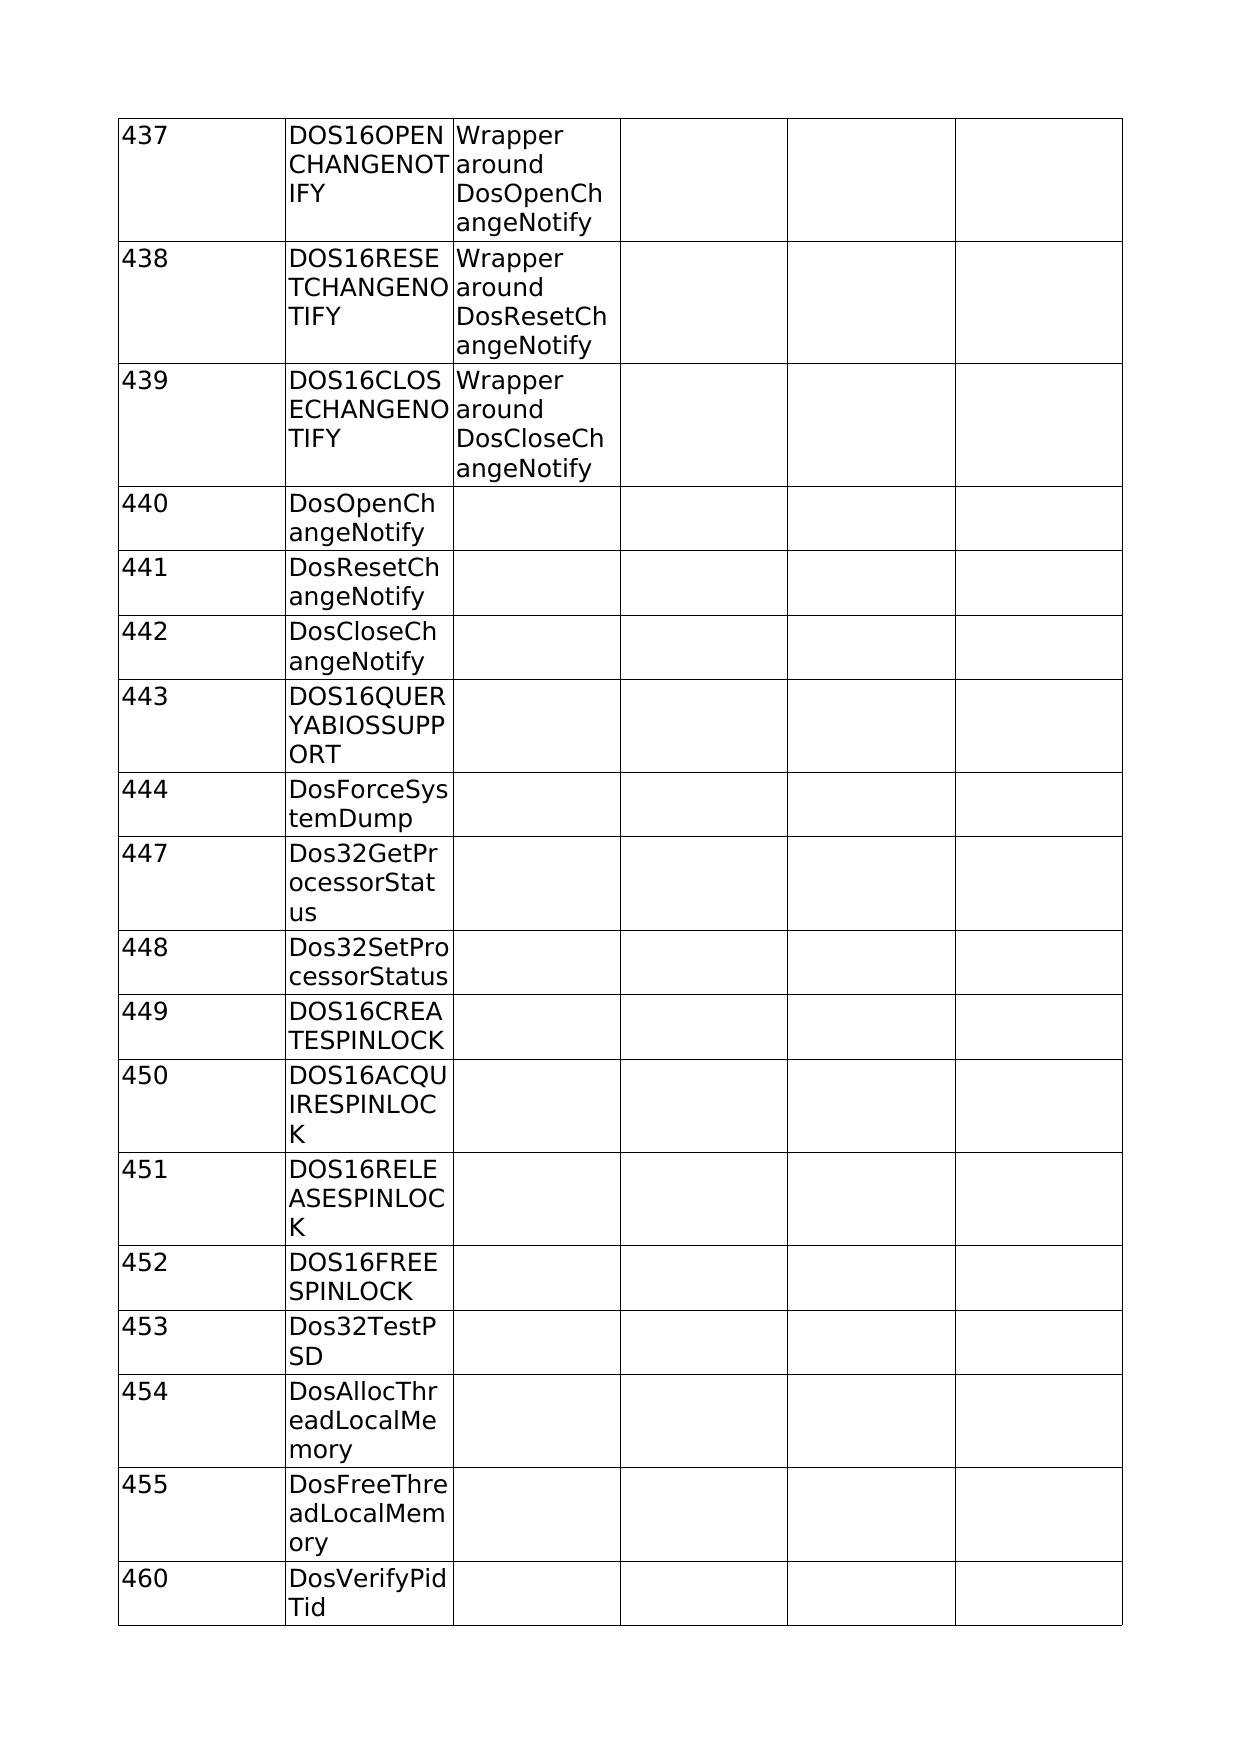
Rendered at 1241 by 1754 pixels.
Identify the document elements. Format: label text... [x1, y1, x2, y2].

table_cell [454, 1246, 620, 1309]
table_cell [621, 931, 787, 994]
table_cell [621, 119, 787, 241]
table_cell Wrapper around DosCloseChangeNotify [454, 364, 620, 486]
table_cell DOS16OPENCHANGENOTIFY [286, 119, 453, 241]
table_cell 452 [119, 1246, 285, 1309]
table_cell DosVerifyPidTid [286, 1562, 453, 1625]
table_cell 444 [119, 773, 285, 836]
table_cell [956, 1375, 1122, 1467]
table_cell [454, 1468, 620, 1561]
table_cell DosForceSystemDump [286, 773, 453, 836]
table_cell [956, 1246, 1122, 1309]
table_cell 437 [119, 119, 285, 241]
table_cell 454 [119, 1375, 285, 1467]
table_cell [788, 1060, 955, 1152]
table_cell [956, 551, 1122, 614]
table_cell DOS16ACQUIRESPINLOCK [286, 1060, 453, 1152]
table_cell [788, 837, 955, 930]
table_cell DosCloseChangeNotify [286, 616, 453, 679]
table_cell DOS16RESETCHANGENOTIFY [286, 242, 453, 363]
table_cell [454, 1375, 620, 1467]
table_cell [956, 242, 1122, 363]
table_cell [621, 616, 787, 679]
table_cell [454, 1060, 620, 1152]
table_cell [956, 680, 1122, 772]
table_cell 451 [119, 1153, 285, 1245]
table_cell [788, 1468, 955, 1561]
table_cell [454, 551, 620, 614]
table_cell [454, 680, 620, 772]
table_cell [788, 1311, 955, 1374]
table_cell [956, 931, 1122, 994]
table_cell 449 [119, 995, 285, 1058]
table_cell [956, 1562, 1122, 1625]
table_cell [788, 773, 955, 836]
table_cell [956, 616, 1122, 679]
table_cell DosFreeThreadLocalMemory [286, 1468, 453, 1561]
table_cell [956, 364, 1122, 486]
table_cell 439 [119, 364, 285, 486]
table_cell [788, 680, 955, 772]
table_cell [454, 1562, 620, 1625]
table_cell [454, 487, 620, 550]
table_cell 460 [119, 1562, 285, 1625]
table_cell [788, 931, 955, 994]
table_cell [956, 1311, 1122, 1374]
table_cell [621, 1153, 787, 1245]
table_cell [788, 364, 955, 486]
table_cell [621, 1375, 787, 1467]
table_cell Dos32GetProcessorStatus [286, 837, 453, 930]
table_cell DosResetChangeNotify [286, 551, 453, 614]
table_cell [788, 1153, 955, 1245]
table_cell [621, 242, 787, 363]
table_cell 450 [119, 1060, 285, 1152]
table_cell [788, 487, 955, 550]
table_cell [956, 1468, 1122, 1561]
table_cell 453 [119, 1311, 285, 1374]
table_cell [454, 837, 620, 930]
table_cell [621, 551, 787, 614]
table_cell DosAllocThreadLocalMemory [286, 1375, 453, 1467]
table_cell 447 [119, 837, 285, 930]
table_cell [621, 995, 787, 1058]
table_cell Dos32SetProcessorStatus [286, 931, 453, 994]
table_cell [454, 773, 620, 836]
table_cell Wrapper around DosResetChangeNotify [454, 242, 620, 363]
table_cell [454, 931, 620, 994]
table_cell DOS16CREATESPINLOCK [286, 995, 453, 1058]
table_cell [621, 773, 787, 836]
table_cell 455 [119, 1468, 285, 1561]
table_cell [621, 487, 787, 550]
table_cell [621, 364, 787, 486]
table_cell [621, 1311, 787, 1374]
table_cell [621, 680, 787, 772]
table_cell [788, 119, 955, 241]
table_cell [454, 616, 620, 679]
table_cell [956, 773, 1122, 836]
table_cell [788, 616, 955, 679]
table_cell [788, 1375, 955, 1467]
table_cell [956, 995, 1122, 1058]
table_cell 440 [119, 487, 285, 550]
table_cell DosOpenChangeNotify [286, 487, 453, 550]
table_cell [788, 1246, 955, 1309]
table_cell Wrapper around DosOpenChangeNotify [454, 119, 620, 241]
table_cell DOS16RELEASESPINLOCK [286, 1153, 453, 1245]
table_cell [454, 1153, 620, 1245]
table_cell 443 [119, 680, 285, 772]
table_cell [621, 837, 787, 930]
table_cell [788, 551, 955, 614]
table_cell 448 [119, 931, 285, 994]
table_cell [621, 1246, 787, 1309]
table_cell [788, 1562, 955, 1625]
table_cell [454, 995, 620, 1058]
table_cell [621, 1060, 787, 1152]
table_cell [956, 119, 1122, 241]
table_cell DOS16CLOSECHANGENOTIFY [286, 364, 453, 486]
table_cell [454, 1311, 620, 1374]
table_cell 441 [119, 551, 285, 614]
table_cell [788, 242, 955, 363]
table_cell [956, 1153, 1122, 1245]
table_cell [621, 1468, 787, 1561]
table_cell 438 [119, 242, 285, 363]
table_cell [956, 487, 1122, 550]
table_cell 442 [119, 616, 285, 679]
table_cell [956, 1060, 1122, 1152]
table_cell [956, 837, 1122, 930]
table_cell DOS16FREESPINLOCK [286, 1246, 453, 1309]
table_cell Dos32TestPSD [286, 1311, 453, 1374]
table_cell DOS16QUERYABIOSSUPPORT [286, 680, 453, 772]
table_cell [621, 1562, 787, 1625]
table_cell [788, 995, 955, 1058]
